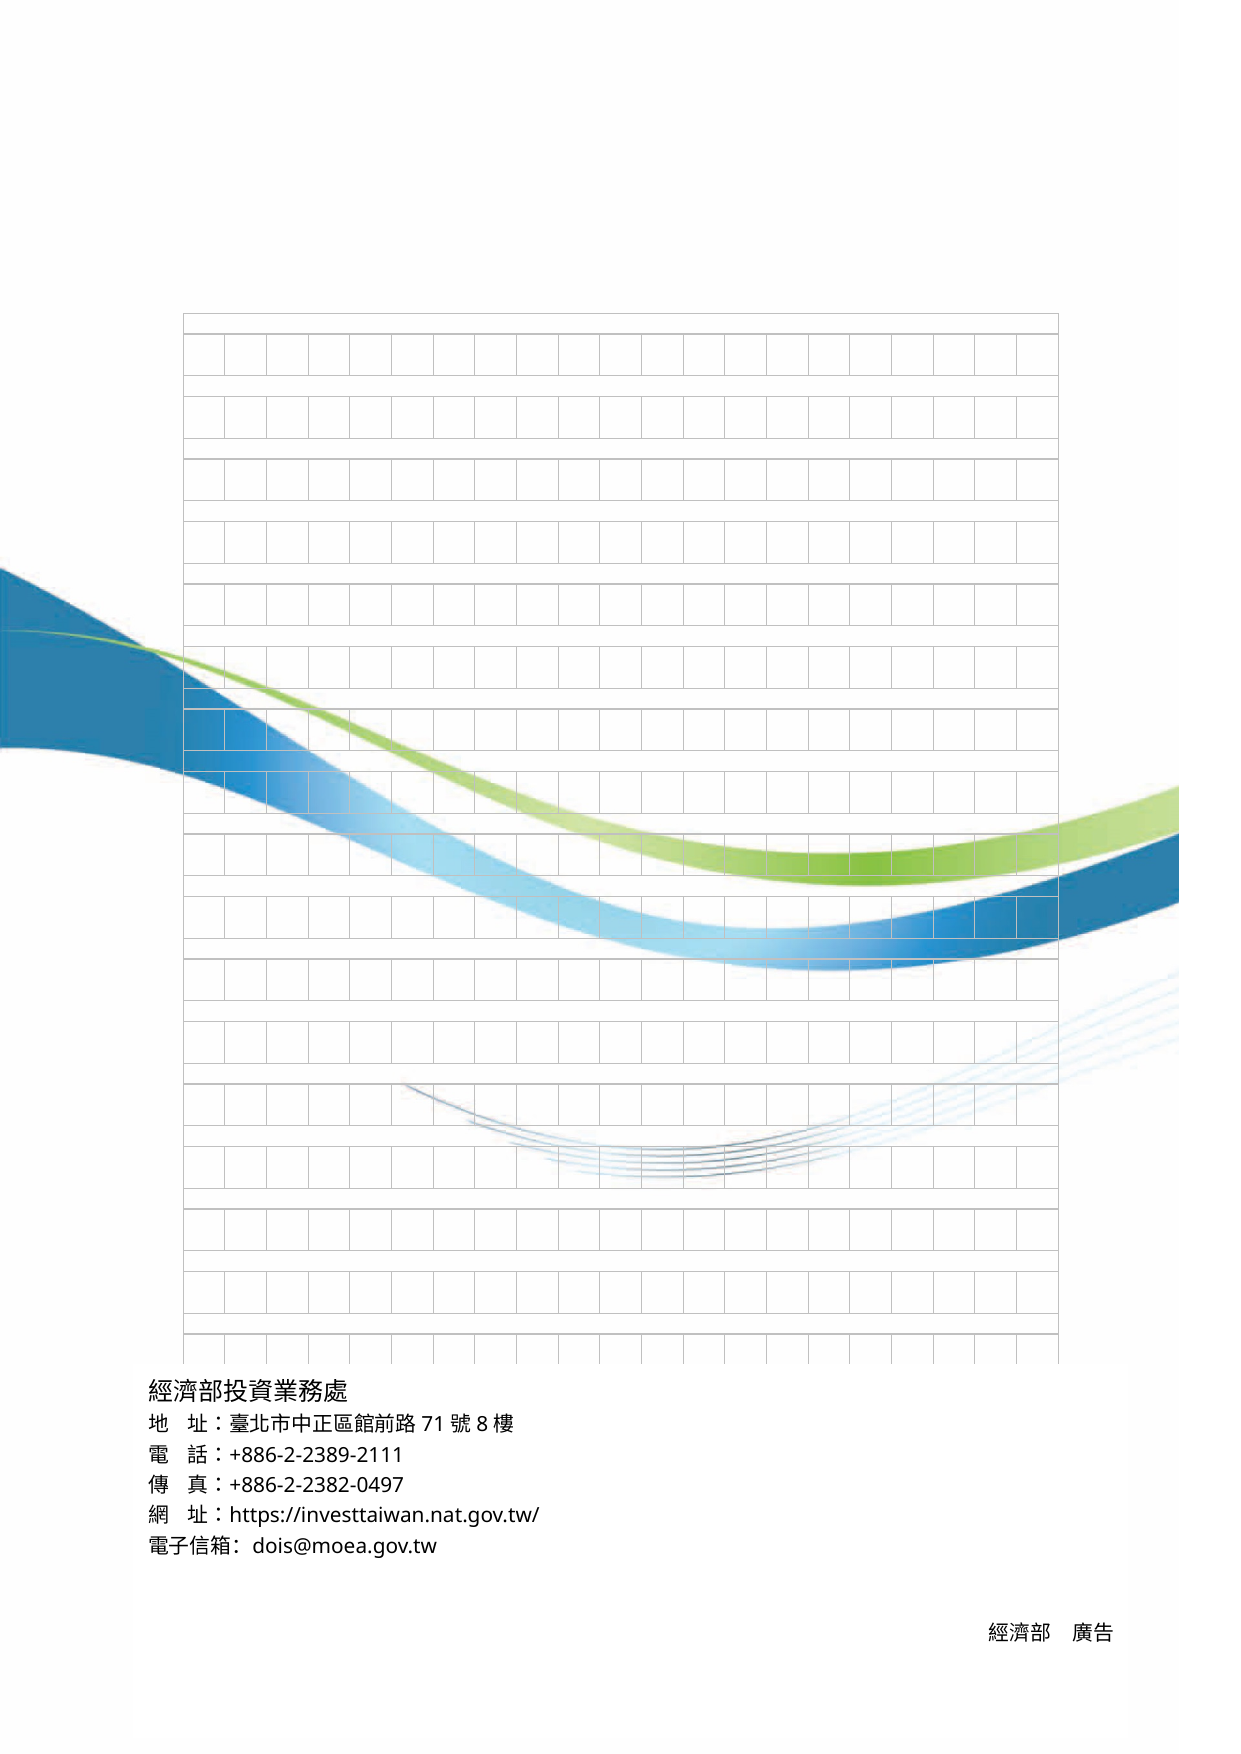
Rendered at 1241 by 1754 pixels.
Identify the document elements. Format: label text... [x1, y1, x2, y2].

picture [0, 0, 1179, 1754]
text 電 話：+886-2-2389-2111 [148, 1438, 1113, 1468]
text 網 址：https://investtaiwan.nat.gov.tw/ [148, 1499, 1113, 1529]
text 電子信箱：dois@moea.gov.tw [148, 1529, 1113, 1559]
text 經濟部投資業務處 [148, 1371, 1113, 1408]
text 經濟部 廣告 [148, 1616, 1113, 1646]
text 傳 真：+886-2-2382-0497 [148, 1468, 1113, 1499]
text 地 址：臺北市中正區館前路 71 號 8 樓 [148, 1408, 1113, 1438]
